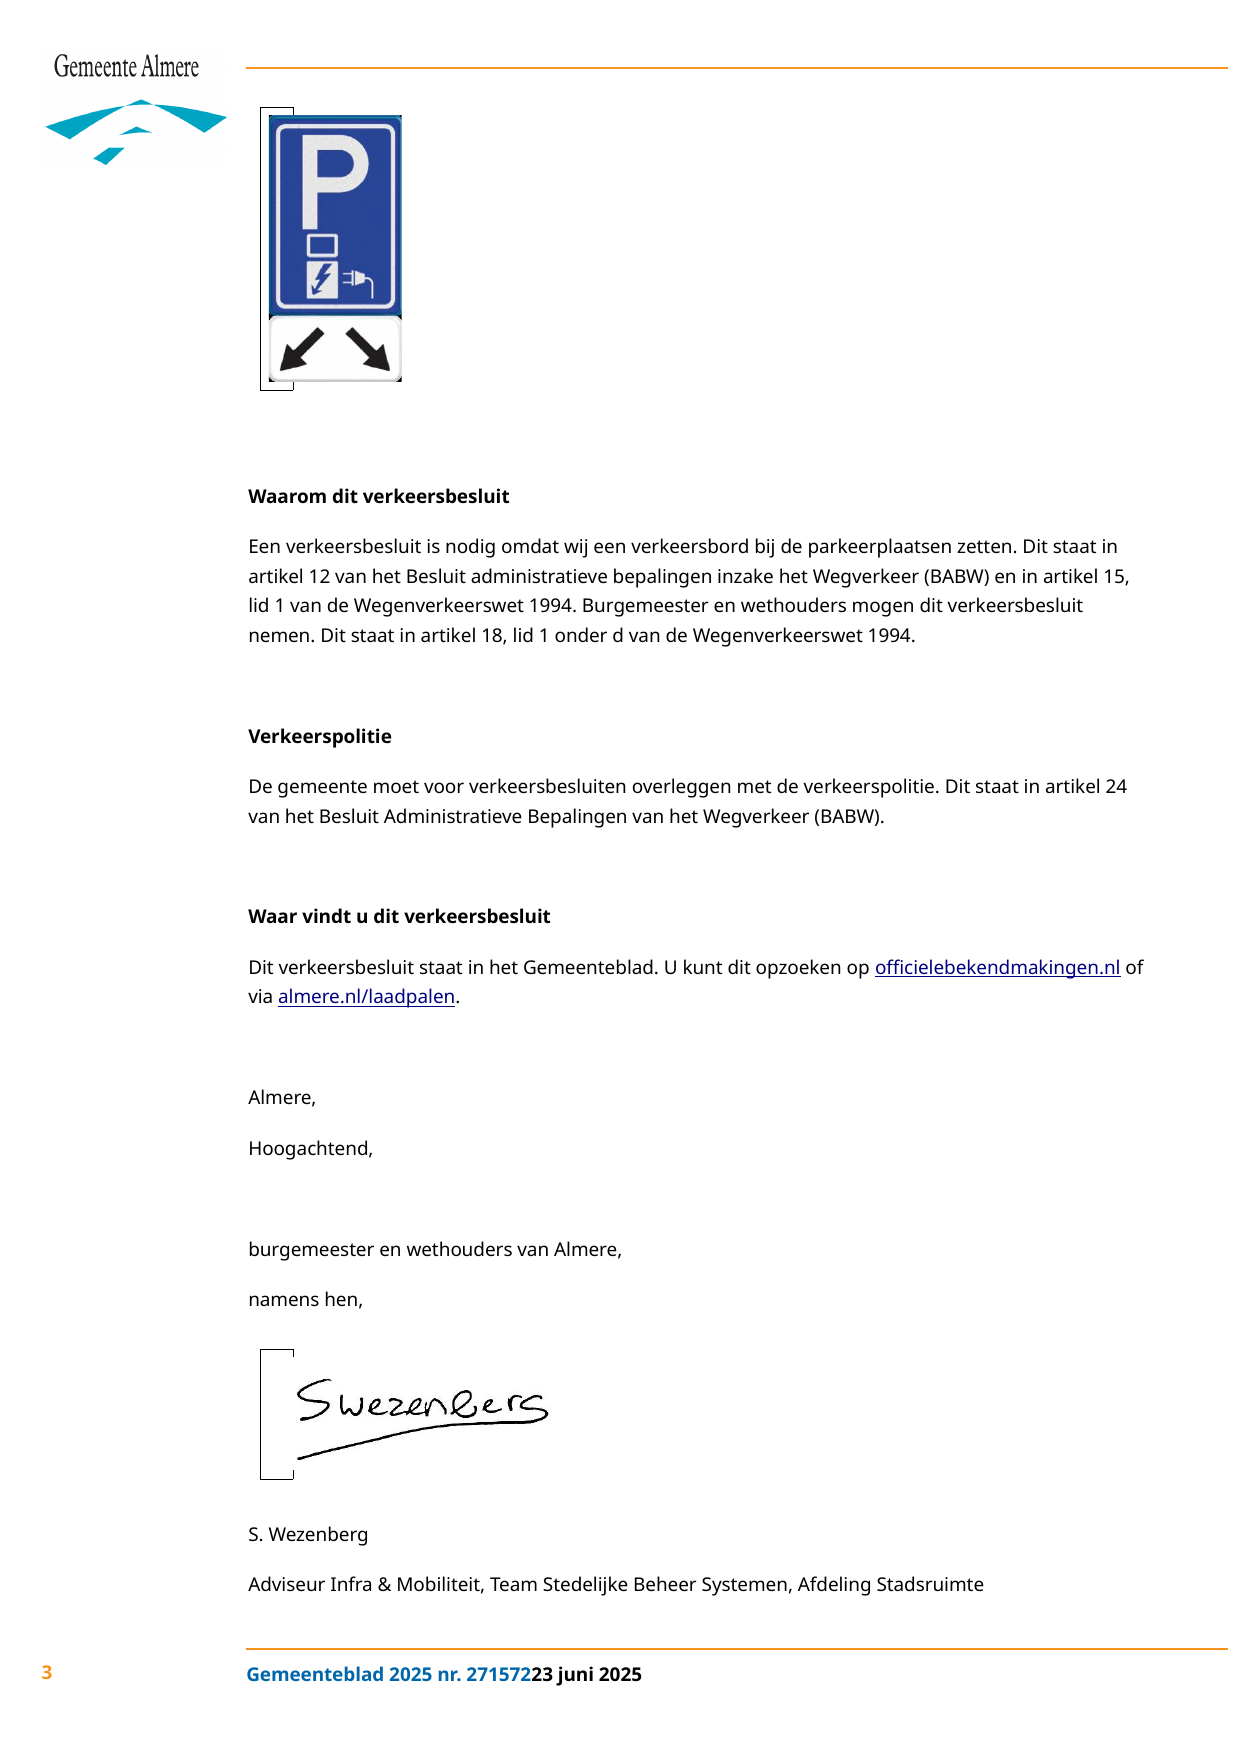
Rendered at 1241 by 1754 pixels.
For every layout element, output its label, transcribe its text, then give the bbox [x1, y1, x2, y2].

picture [268, 115, 402, 382]
text Waar vindt u dit verkeersbesluit [248, 904, 1152, 929]
picture [268, 1357, 576, 1470]
text Almere, [248, 1084, 1152, 1110]
text Adviseur Infra & Mobiliteit, Team Stedelijke Beheer Systemen, Afdeling Stadsruimte [248, 1571, 1152, 1597]
text De gemeente moet voor verkeersbesluiten overleggen met de verkeerspolitie. Dit staat in artikel 24 van het Besluit Administratieve Bepalingen van het Wegverkeer (BABW). [248, 773, 1152, 829]
picture [41, 47, 231, 172]
text namens hen, [248, 1286, 1152, 1312]
text Verkeerspolitie [248, 723, 1152, 749]
text burgemeester en wethouders van Almere, [248, 1236, 1152, 1262]
text S. Wezenberg [248, 1521, 1152, 1547]
text Dit verkeersbesluit staat in het Gemeenteblad. U kunt dit opzoeken op officielebekendmakingen.nl of via almere.nl/laadpalen. [248, 954, 1152, 1009]
text Waarom dit verkeersbesluit [248, 483, 1152, 509]
text Een verkeersbesluit is nodig omdat wij een verkeersbord bij de parkeerplaatsen zetten. Dit staat in artikel 12 van het Besluit administratieve bepalingen inzake het Wegverkeer (BABW) en in artikel 15, lid 1 van de Wegenverkeerswet 1994. Burgemeester en wethouders mogen dit verkeersbesluit nemen. Dit staat in artikel 18, lid 1 onder d van de Wegenverkeerswet 1994. [248, 533, 1152, 648]
text Hoogachtend, [248, 1135, 1152, 1161]
